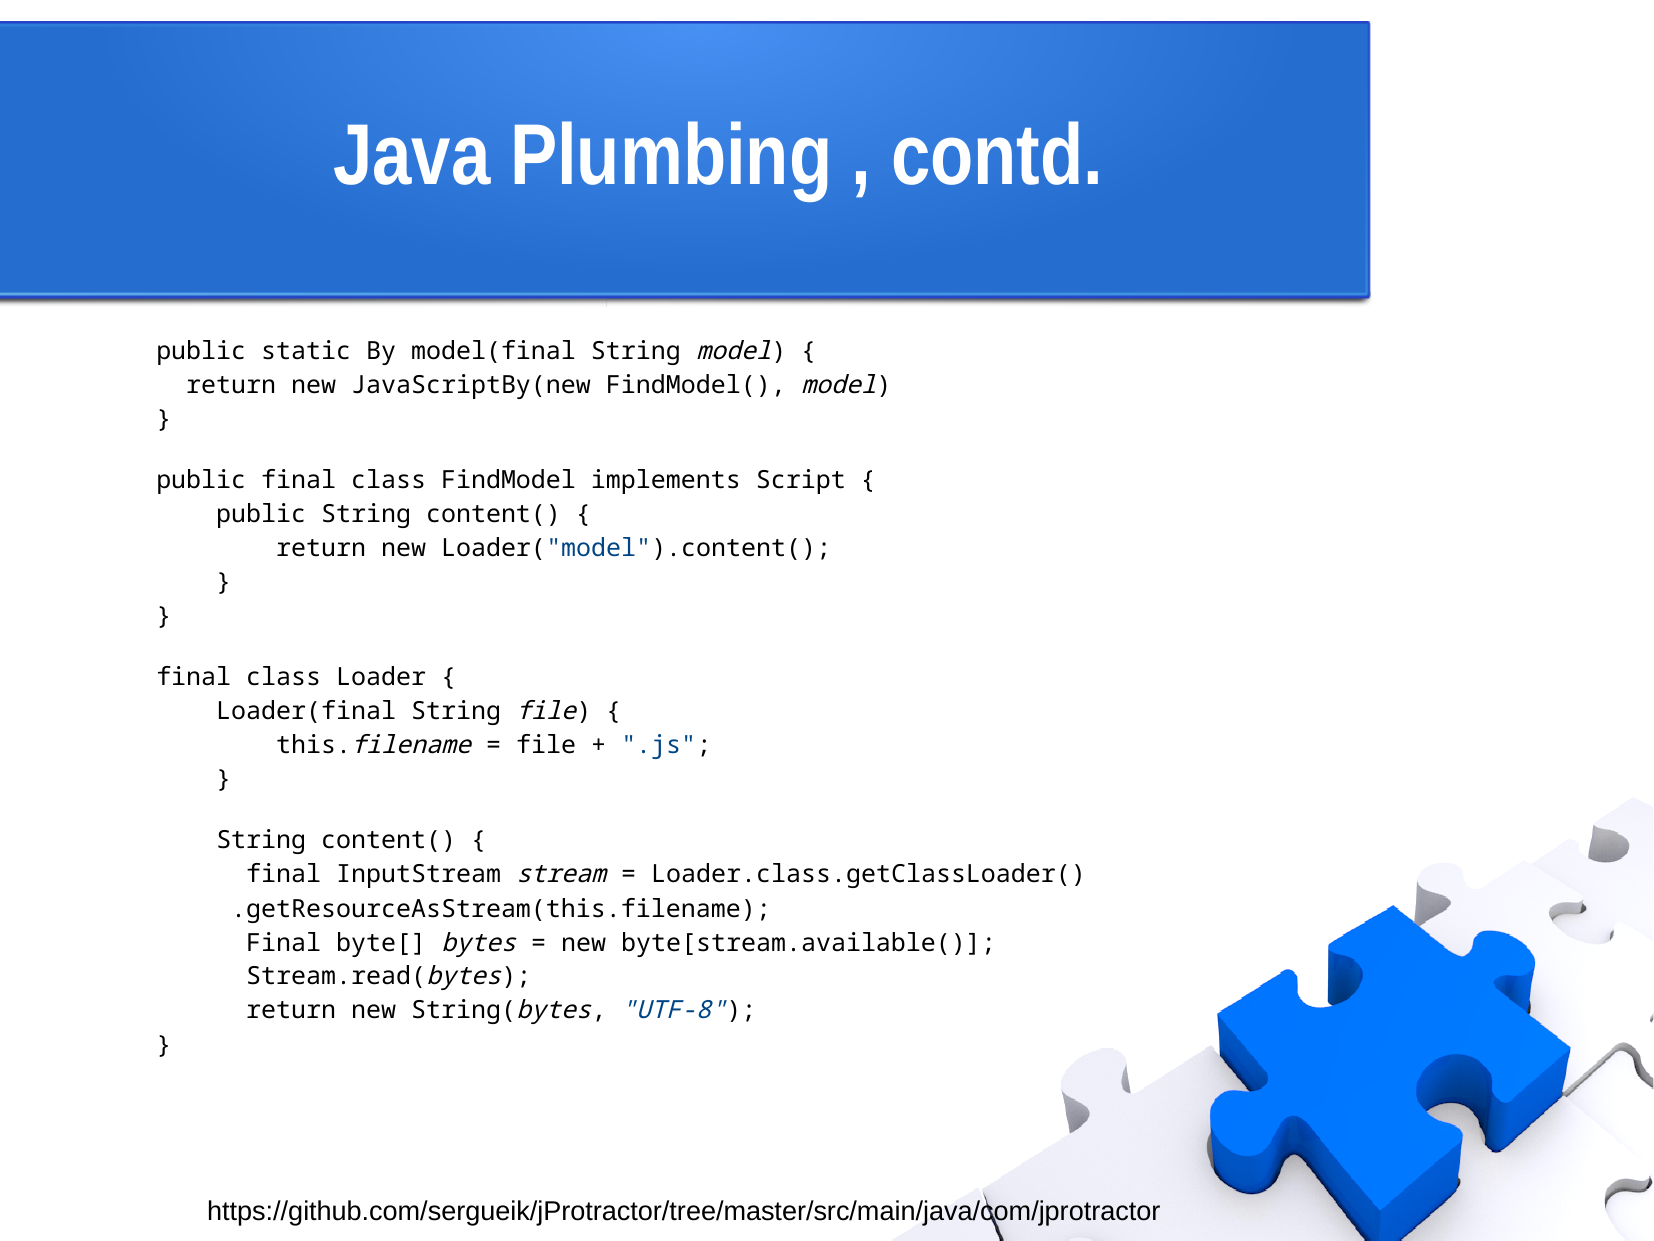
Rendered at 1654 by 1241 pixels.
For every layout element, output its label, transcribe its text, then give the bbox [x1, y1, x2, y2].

text_box https://github.com/sergueik/jProtractor/tree/master/src/main/java/com/jprotractor [192, 1189, 1183, 1238]
picture [1318, 655, 1654, 1241]
list public static By model(final String model) { return new JavaScriptBy(new FindModel(), model) } public final class FindModel implements Script { public String content() { return new Loader("model").content(); } } final class Loader { Loader(final String file) { this.filename = file + ".js"; } String content() { final InputStream stream = Loader.class.getClassLoader() .getResourceAsStream(this.filename); Final byte[] bytes = new byte[stream.available()]; Stream.read(bytes); return new String(bytes, "UTF-8"); } [82, 332, 1318, 1241]
title Java Plumbing , contd. [82, 49, 1356, 257]
picture [0, 21, 1375, 307]
